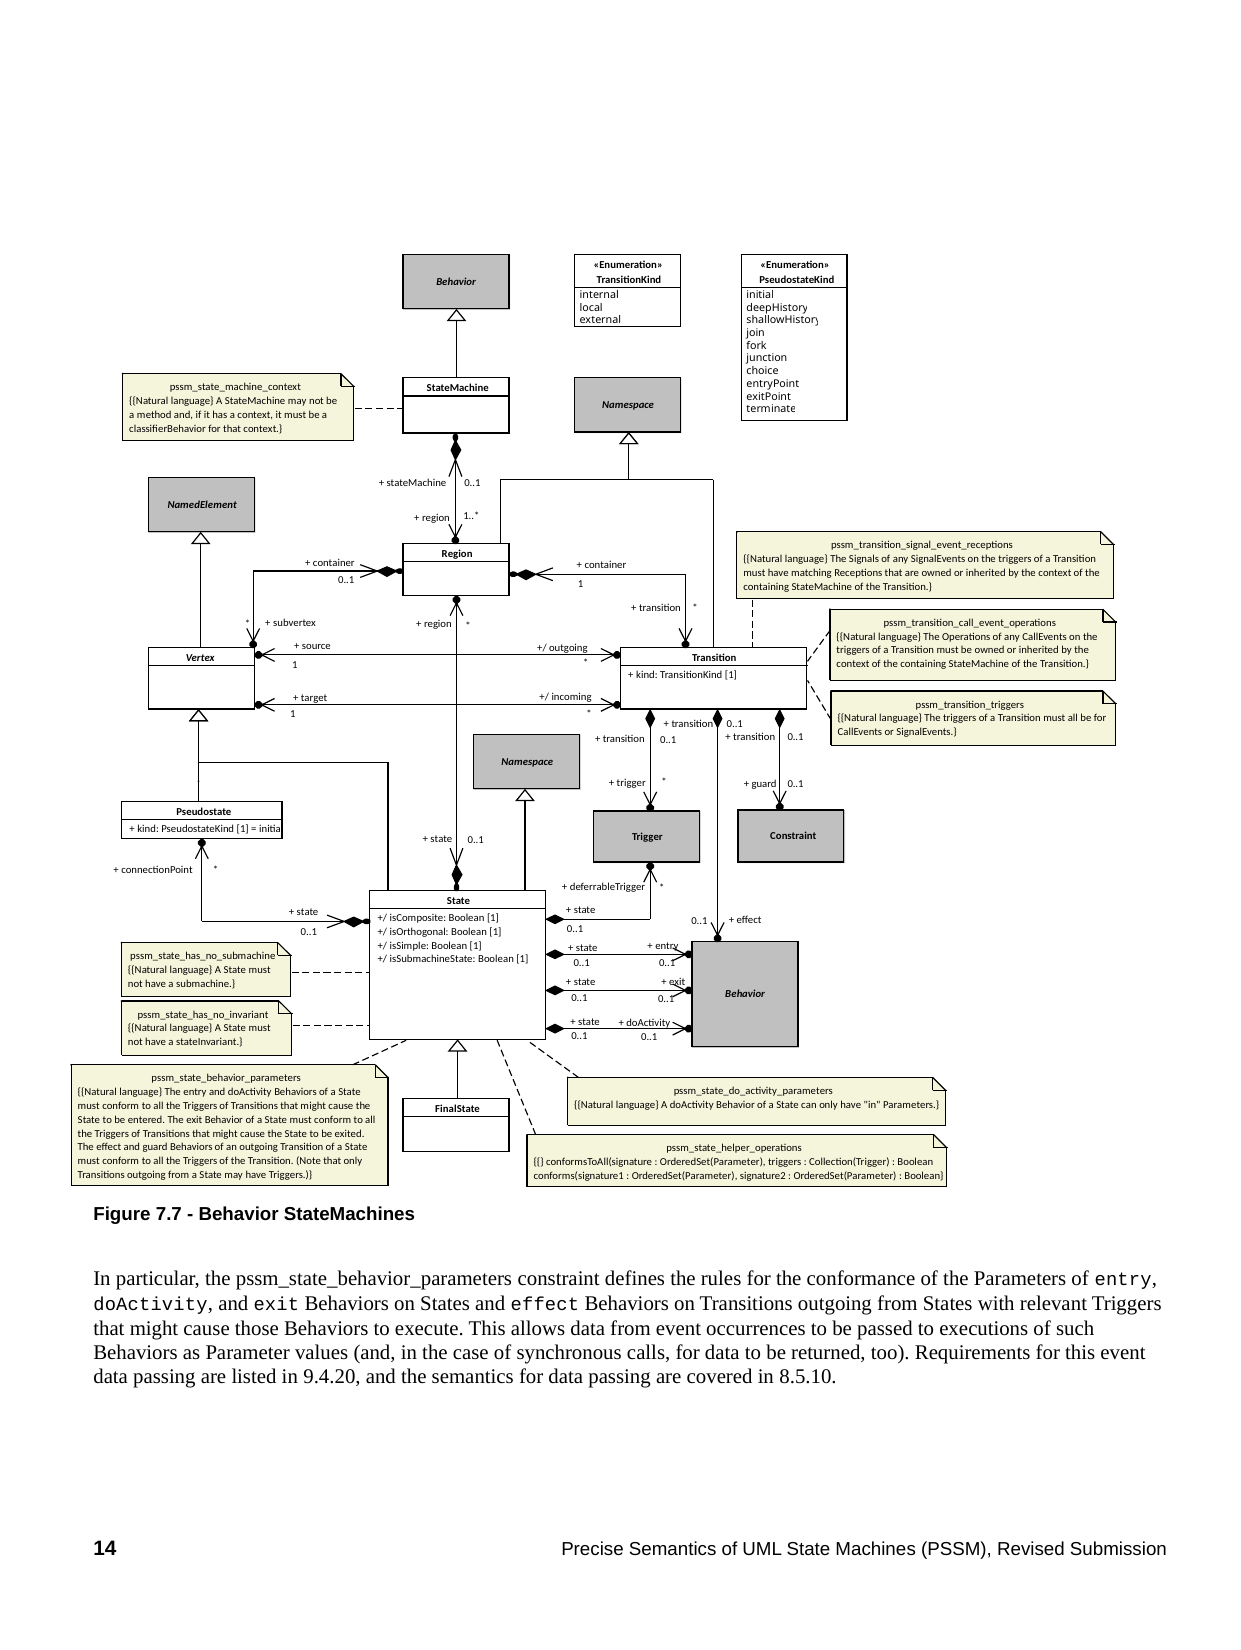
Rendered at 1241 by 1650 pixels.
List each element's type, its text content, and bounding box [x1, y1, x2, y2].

text In particular, the pssm_state_behavior_parameters constraint defines the rules for the conformance of the Parameters of entry, doActivity, and exit Behaviors on States and effect Behaviors on Transitions outgoing from States with relevant Triggers that might cause those Behaviors to execute. This allows data from event occurrences to be passed to executions of such Behaviors as Parameter values (and, in the case of synchronous calls, for data to be returned, too). Requirements for this event data passing are listed in 9.4.20, and the semantics for data passing are covered in 8.5.10. [93, 1266, 1164, 1388]
text Figure 7.7 - Behavior StateMachines [93, 243, 1095, 1224]
